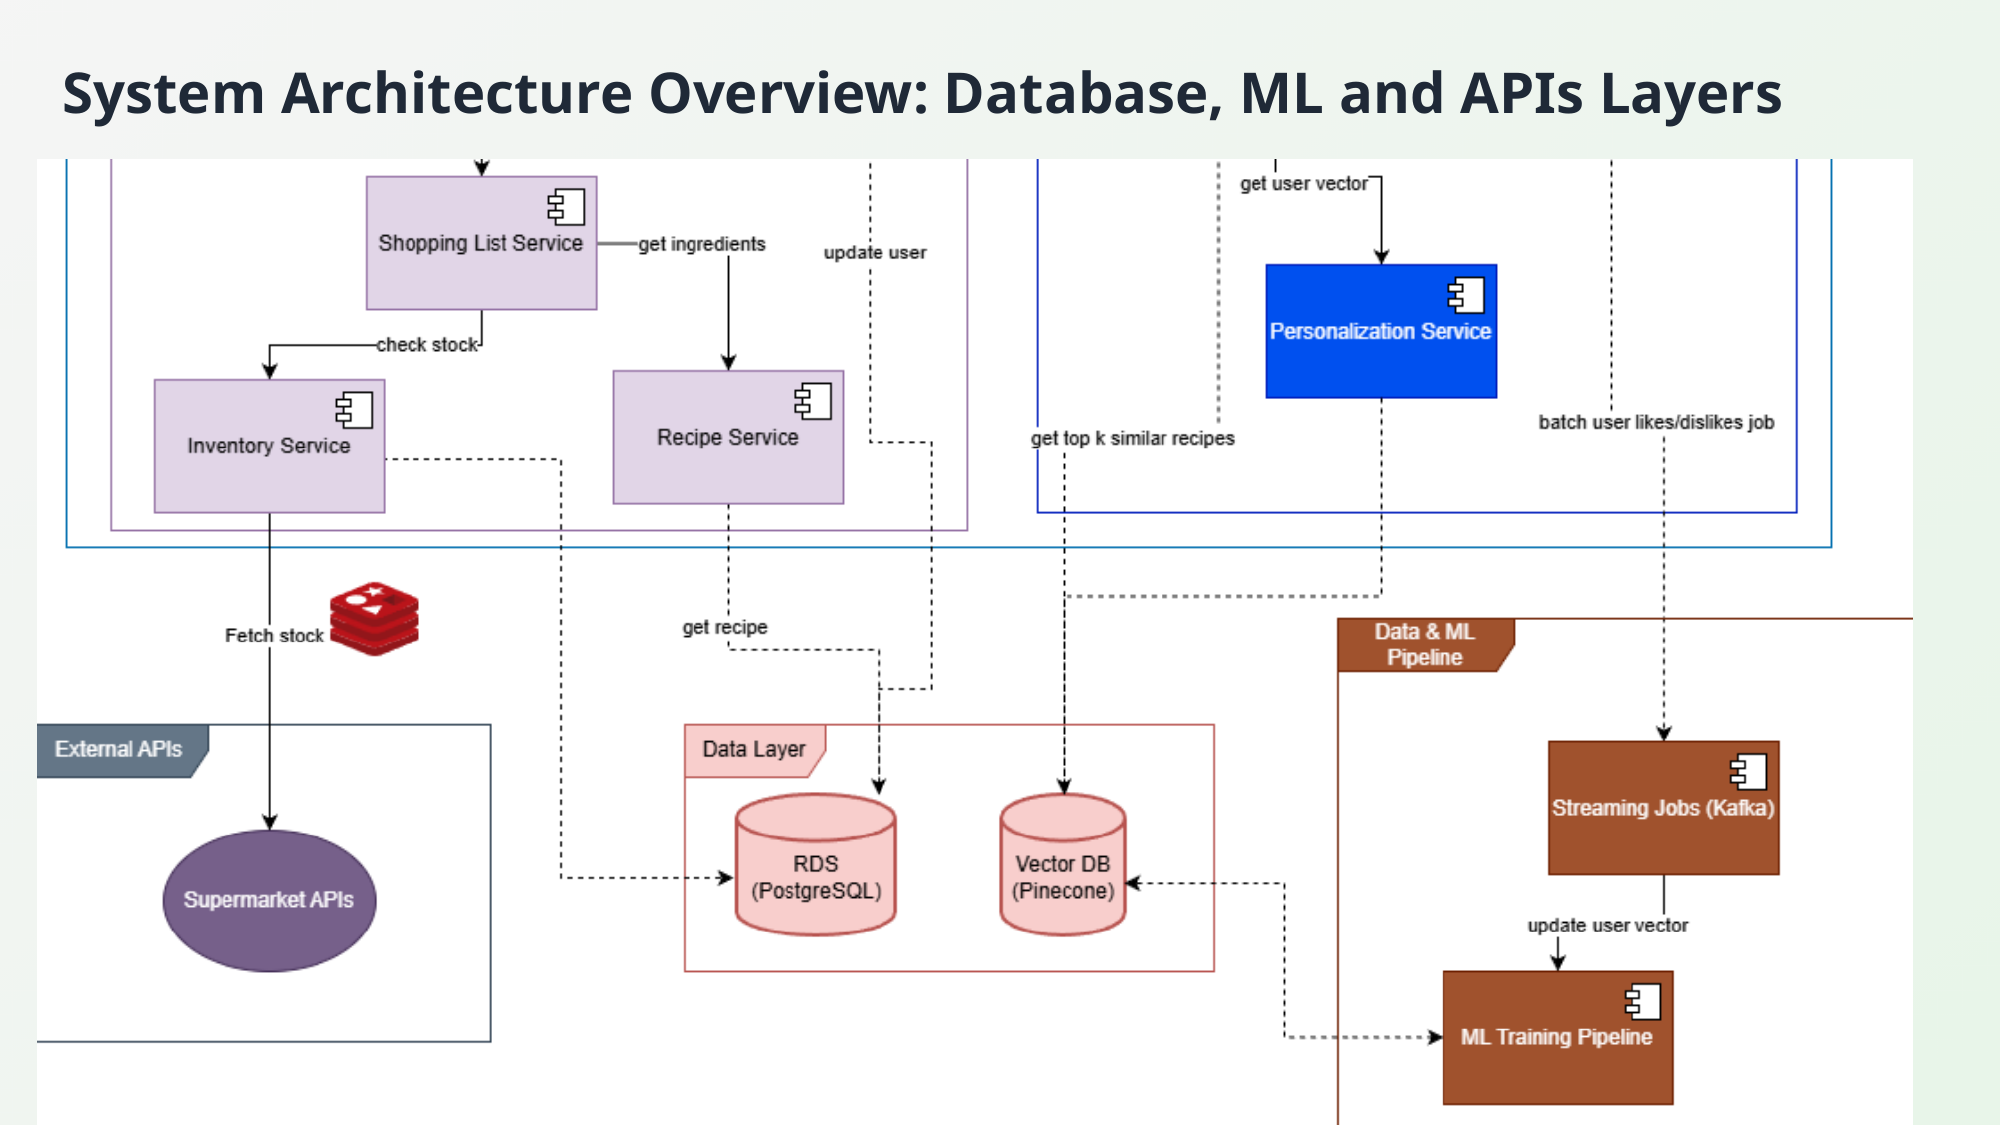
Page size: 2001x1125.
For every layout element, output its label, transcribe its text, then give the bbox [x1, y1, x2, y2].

text_box System Architecture Overview: Database, ML and APIs Layers [62, 62, 2000, 125]
picture [0, 0, 2000, 1125]
